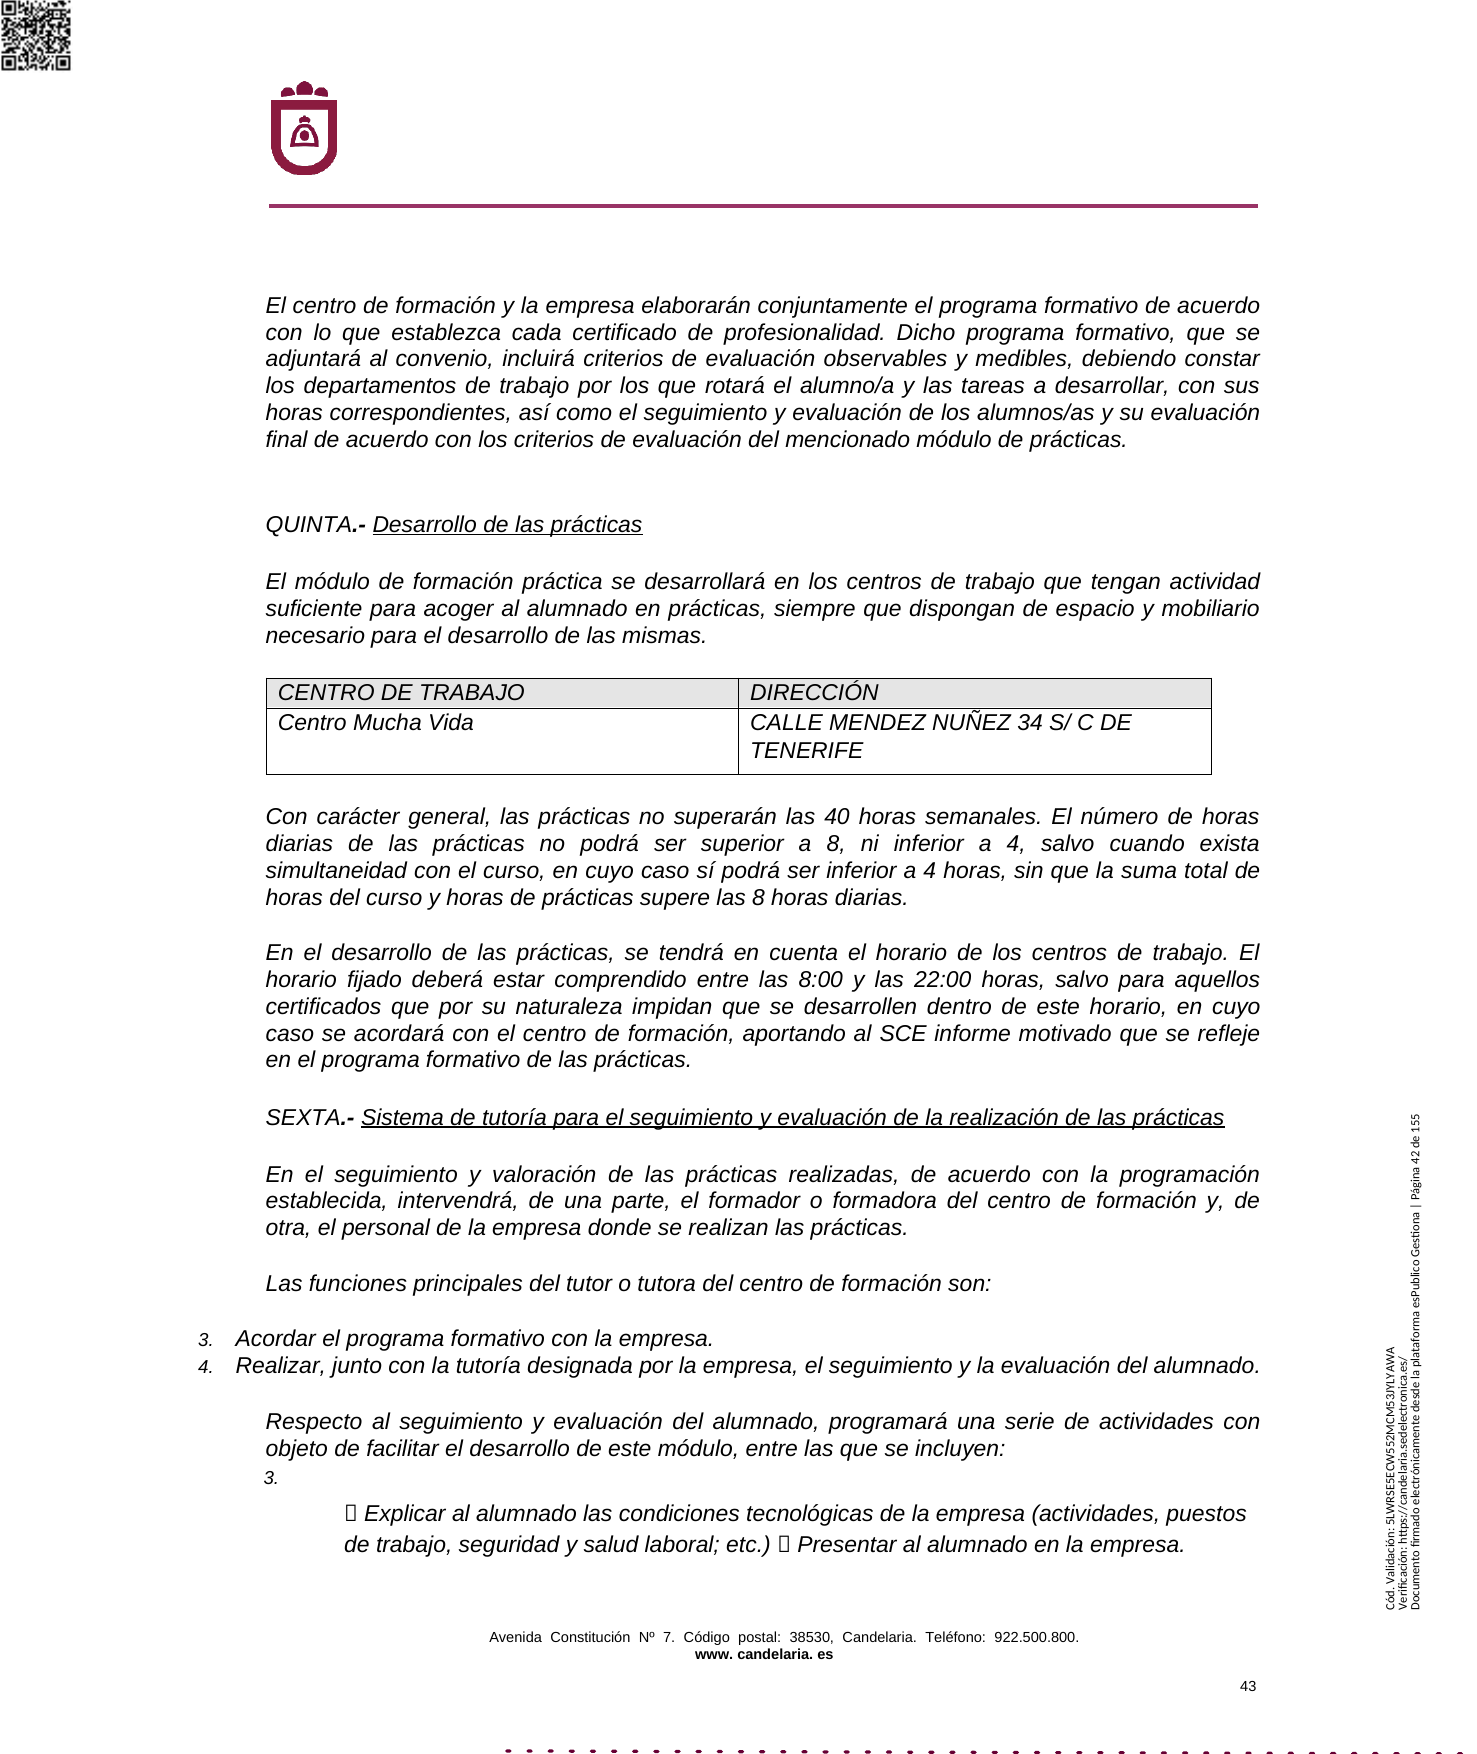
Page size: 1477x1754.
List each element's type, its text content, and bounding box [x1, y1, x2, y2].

table_cell CALLE MENDEZ NUÑEZ 34 S/ C DE TENERIFE [739, 709, 1211, 774]
table_header DIRECCIÓN [739, 679, 1211, 707]
text Respecto al seguimiento y evaluación del alumnado, programará una serie de actividades con objeto de facilitar el desarrollo de este módulo, entre las que se incluyen: [265, 1408, 1263, 1461]
list Realizar, junto con la tutoría designada por la empresa, el seguimiento y la evaluación del alumnado. [198, 1352, 1263, 1379]
text En el desarrollo de las prácticas, se tendrá en cuenta el horario de los centros de trabajo. El horario fijado deberá estar comprendido entre las 8:00 y las 22:00 horas, salvo para aquellos certificados que por su naturaleza impidan que se desarrollen dentro de este horario, en cuyo caso se acordará con el centro de formación, aportando al SCE informe motivado que se refleje en el programa formativo de las prácticas. [265, 939, 1263, 1073]
text Con carácter general, las prácticas no superarán las 40 horas semanales. El número de horas diarias de las prácticas no podrá ser superior a 8, ni inferior a 4, salvo cuando exista simultaneidad con el curso, en cuyo caso sí podrá ser inferior a 4 horas, sin que la suma total de horas del curso y horas de prácticas supere las 8 horas diarias. [265, 803, 1263, 910]
text QUINTA.- Desarrollo de las prácticas [265, 509, 1264, 538]
list Acordar el programa formativo con la empresa. [198, 1325, 1263, 1352]
text SEXTA.- Sistema de tutoría para el seguimiento y evaluación de la realización de las prácticas [265, 1102, 1264, 1131]
text El centro de formación y la empresa elaborarán conjuntamente el programa formativo de acuerdo con lo que establezca cada certificado de profesionalidad. Dicho programa formativo, que se adjuntará al convenio, incluirá criterios de evaluación observables y medibles, debiendo constar los departamentos de trabajo por los que rotará el alumno/a y las tareas a desarrollar, con sus horas correspondientes, así como el seguimiento y evaluación de los alumnos/as y su evaluación final de acuerdo con los criterios de evaluación del mencionado módulo de prácticas. [265, 292, 1263, 452]
table_header CENTRO DE TRABAJO [267, 679, 738, 707]
text 3. [235, 1462, 1300, 1490]
text Las funciones principales del tutor o tutora del centro de formación son: [265, 1270, 1263, 1296]
text En el seguimiento y valoración de las prácticas realizadas, de acuerdo con la programación establecida, intervendrá, de una parte, el formador o formadora del centro de formación y, de otra, el personal de la empresa donde se realizan las prácticas. [265, 1161, 1263, 1241]
table_cell Centro Mucha Vida [267, 709, 738, 774]
text El módulo de formación práctica se desarrollará en los centros de trabajo que tengan actividad suficiente para acoger al alumnado en prácticas, siempre que dispongan de espacio y mobiliario necesario para el desarrollo de las mismas. [265, 568, 1263, 648]
text  Explicar al alumnado las condiciones tecnológicas de la empresa (actividades, puestos de trabajo, seguridad y salud laboral; etc.)  Presentar al alumnado en la empresa. [344, 1497, 1263, 1559]
